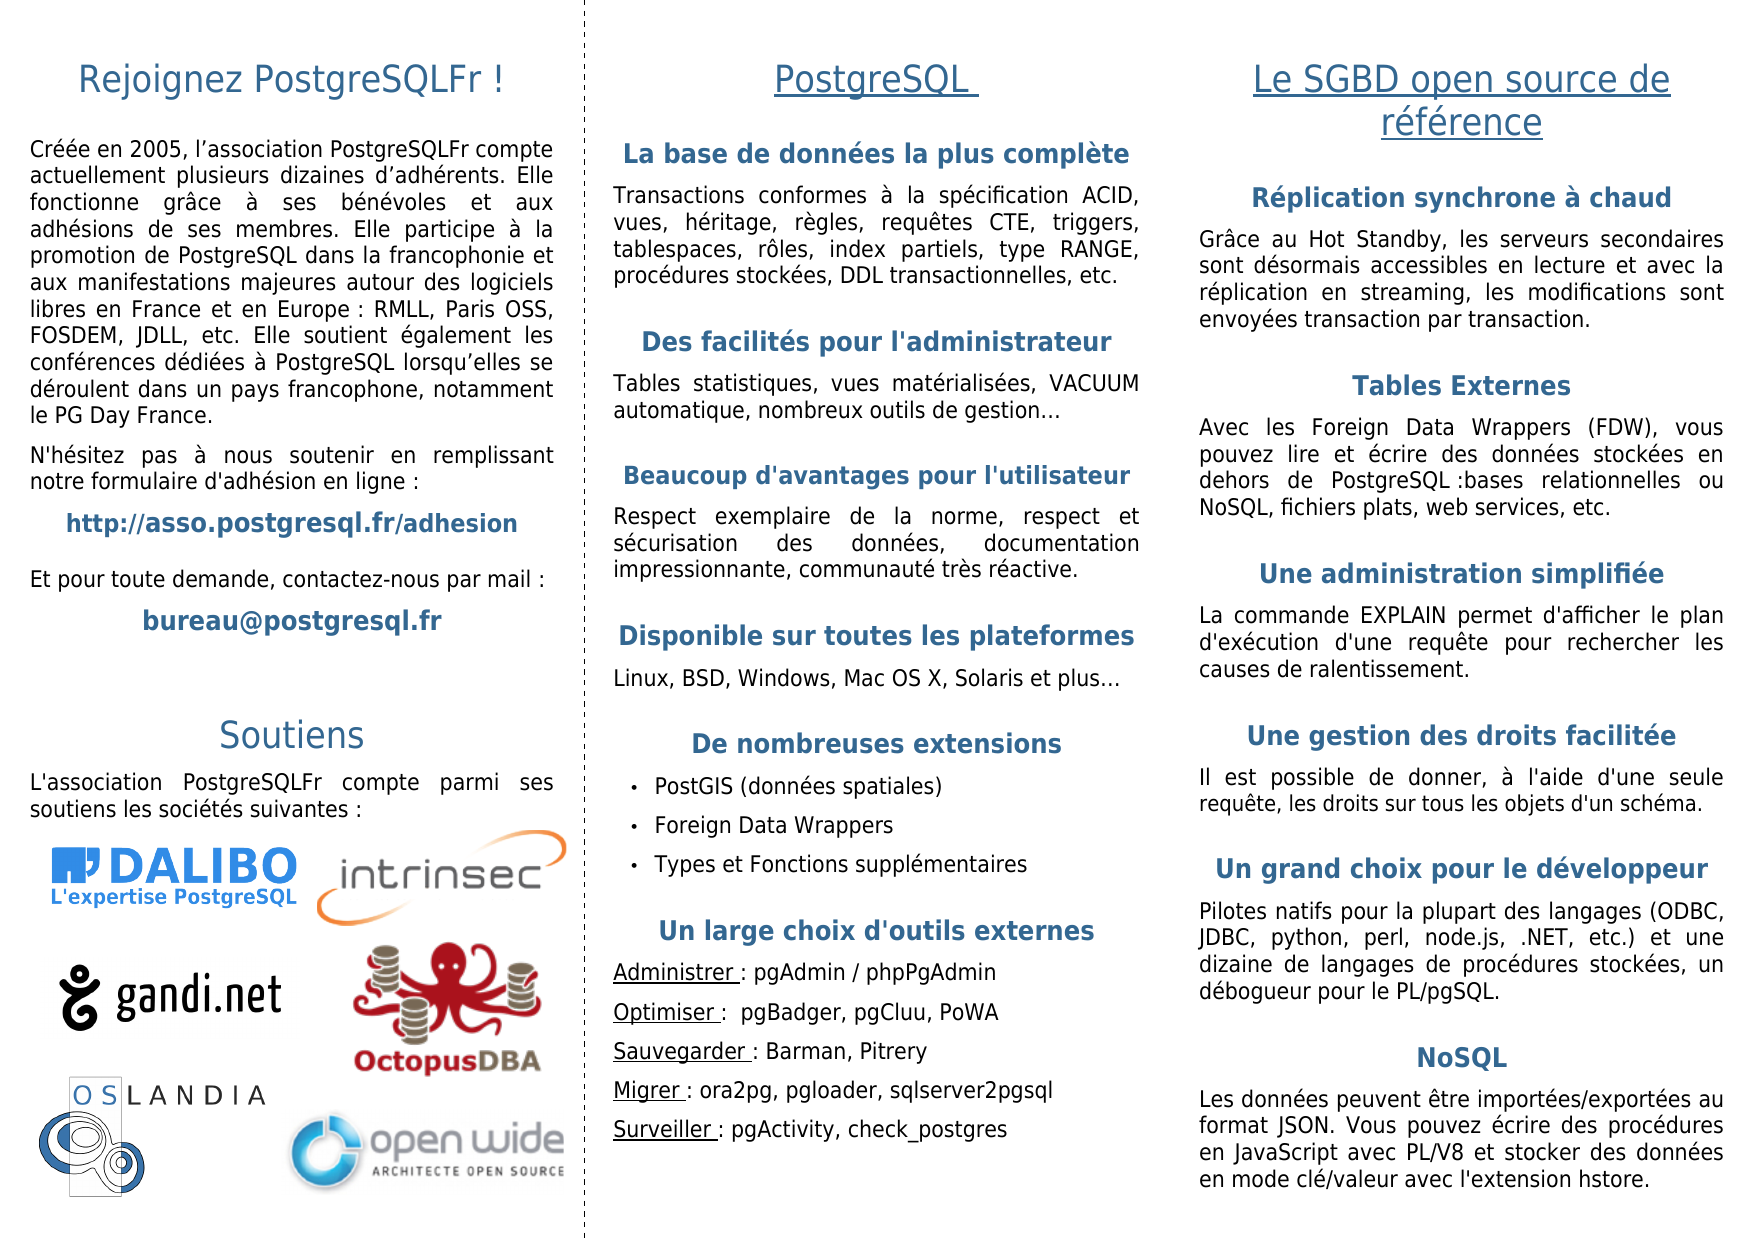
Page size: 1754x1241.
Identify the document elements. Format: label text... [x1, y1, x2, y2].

subtitle Une administration simplifiée [1199, 558, 1724, 590]
subtitle Tables Externes [1199, 370, 1724, 402]
text Linux, BSD, Windows, Mac OS X, Solaris et plus… [613, 665, 1140, 691]
subtitle Disponible sur toutes les plateformes [613, 621, 1140, 652]
text Surveiller : pgActivity, check_postgres [613, 1116, 1140, 1143]
subtitle La base de données la plus complète [613, 138, 1140, 170]
text Pilotes natifs pour la plupart des langages (ODBC, JDBC, python, perl, node.js, .NET, etc.) et une dizaine de langages de procédures stockées, un débogueur pour le PL/pgSQL. [1199, 898, 1724, 1004]
picture [317, 830, 567, 926]
text Sauvegarder : Barman, Pitrery [613, 1038, 1140, 1064]
text Avec les Foreign Data Wrappers (FDW), vous pouvez lire et écrire des données stockées en dehors de PostgreSQL :bases relationnelles ou NoSQL, fichiers plats, web services, etc. [1199, 414, 1724, 521]
text N'hésitez pas à nous soutenir en remplissant notre formulaire d'adhésion en ligne : [29, 442, 554, 495]
text Grâce au Hot Standby, les serveurs secondaires sont désormais accessibles en lecture et avec la réplication en streaming, les modifications sont envoyées transaction par transaction. [1199, 226, 1724, 333]
picture [38, 1073, 268, 1199]
text Migrer : ora2pg, pgloader, sqlserver2pgsql [613, 1077, 1140, 1104]
subtitle NoSQL [1199, 1042, 1724, 1073]
list Types et Fonctions supplémentaires [631, 851, 1140, 878]
list Foreign Data Wrappers [631, 812, 1140, 839]
text http://asso.postgresql.fr/adhesion [29, 508, 554, 539]
text Et pour toute demande, contactez-nous par mail : [29, 539, 554, 593]
subtitle Des facilités pour l'administrateur [613, 327, 1140, 358]
text Transactions conformes à la spécification ACID, vues, héritage, règles, requêtes CTE, triggers, tablespaces, rôles, index partiels, type RANGE, procédures stockées, DDL transactionnelles, etc. [613, 182, 1140, 289]
subtitle Soutiens [29, 713, 554, 757]
subtitle Le SGBD open source de référence [1199, 57, 1724, 144]
list PostGIS (données spatiales) [631, 773, 1140, 799]
subtitle Un grand choix pour le développeur [1199, 854, 1724, 885]
text bureau@postgresql.fr [29, 605, 554, 637]
picture [281, 1109, 564, 1195]
text L'association PostgreSQLFr compte parmi ses soutiens les sociétés suivantes : [29, 769, 554, 823]
subtitle Rejoignez PostgreSQLFr ! [29, 57, 554, 101]
subtitle Une gestion des droits facilitée [1199, 720, 1724, 752]
text Il est possible de donner, à l'aide d'une seule requête, les droits sur tous les objets d'un schéma. [1199, 764, 1724, 816]
subtitle Un large choix d'outils externes [613, 915, 1140, 947]
subtitle Beaucoup d'avantages pour l'utilisateur [613, 461, 1140, 491]
subtitle De nombreuses extensions [613, 729, 1140, 760]
picture [40, 957, 300, 1039]
text La commande EXPLAIN permet d'afficher le plan d'exécution d'une requête pour rechercher les causes de ralentissement. [1199, 602, 1724, 682]
picture [48, 843, 300, 912]
text Respect exemplaire de la norme, respect et sécurisation des données, documentation impressionnante, communauté très réactive. [613, 503, 1140, 583]
text Optimiser : pgBadger, pgCluu, PoWA [613, 999, 1140, 1025]
text Administrer : pgAdmin / phpPgAdmin [613, 959, 1140, 986]
text Tables statistiques, vues matérialisées, VACUUM automatique, nombreux outils de gestion… [613, 371, 1140, 424]
text Créée en 2005, l’association PostgreSQLFr compte actuellement plusieurs dizaines d’adhérents. Elle fonctionne grâce à ses bénévoles et aux adhésions de ses membres. Elle participe à la promotion de PostgreSQL dans la francophonie et aux manifestations majeures autour des logiciels libres en France et en Europe : RMLL, Paris OSS, FOSDEM, JDLL, etc. Elle soutient également les conférences dédiées à PostgreSQL lorsqu’elles se déroulent dans un pays francophone, notamment le PG Day France. [29, 136, 554, 429]
subtitle Réplication synchrone à chaud [1199, 182, 1724, 213]
picture [348, 937, 546, 1081]
text Les données peuvent être importées/exportées au format JSON. Vous pouvez écrire des procédures en JavaScript avec PL/V8 et stocker des données en mode clé/valeur avec l'extension hstore. [1199, 1086, 1724, 1193]
subtitle PostgreSQL [613, 57, 1140, 101]
